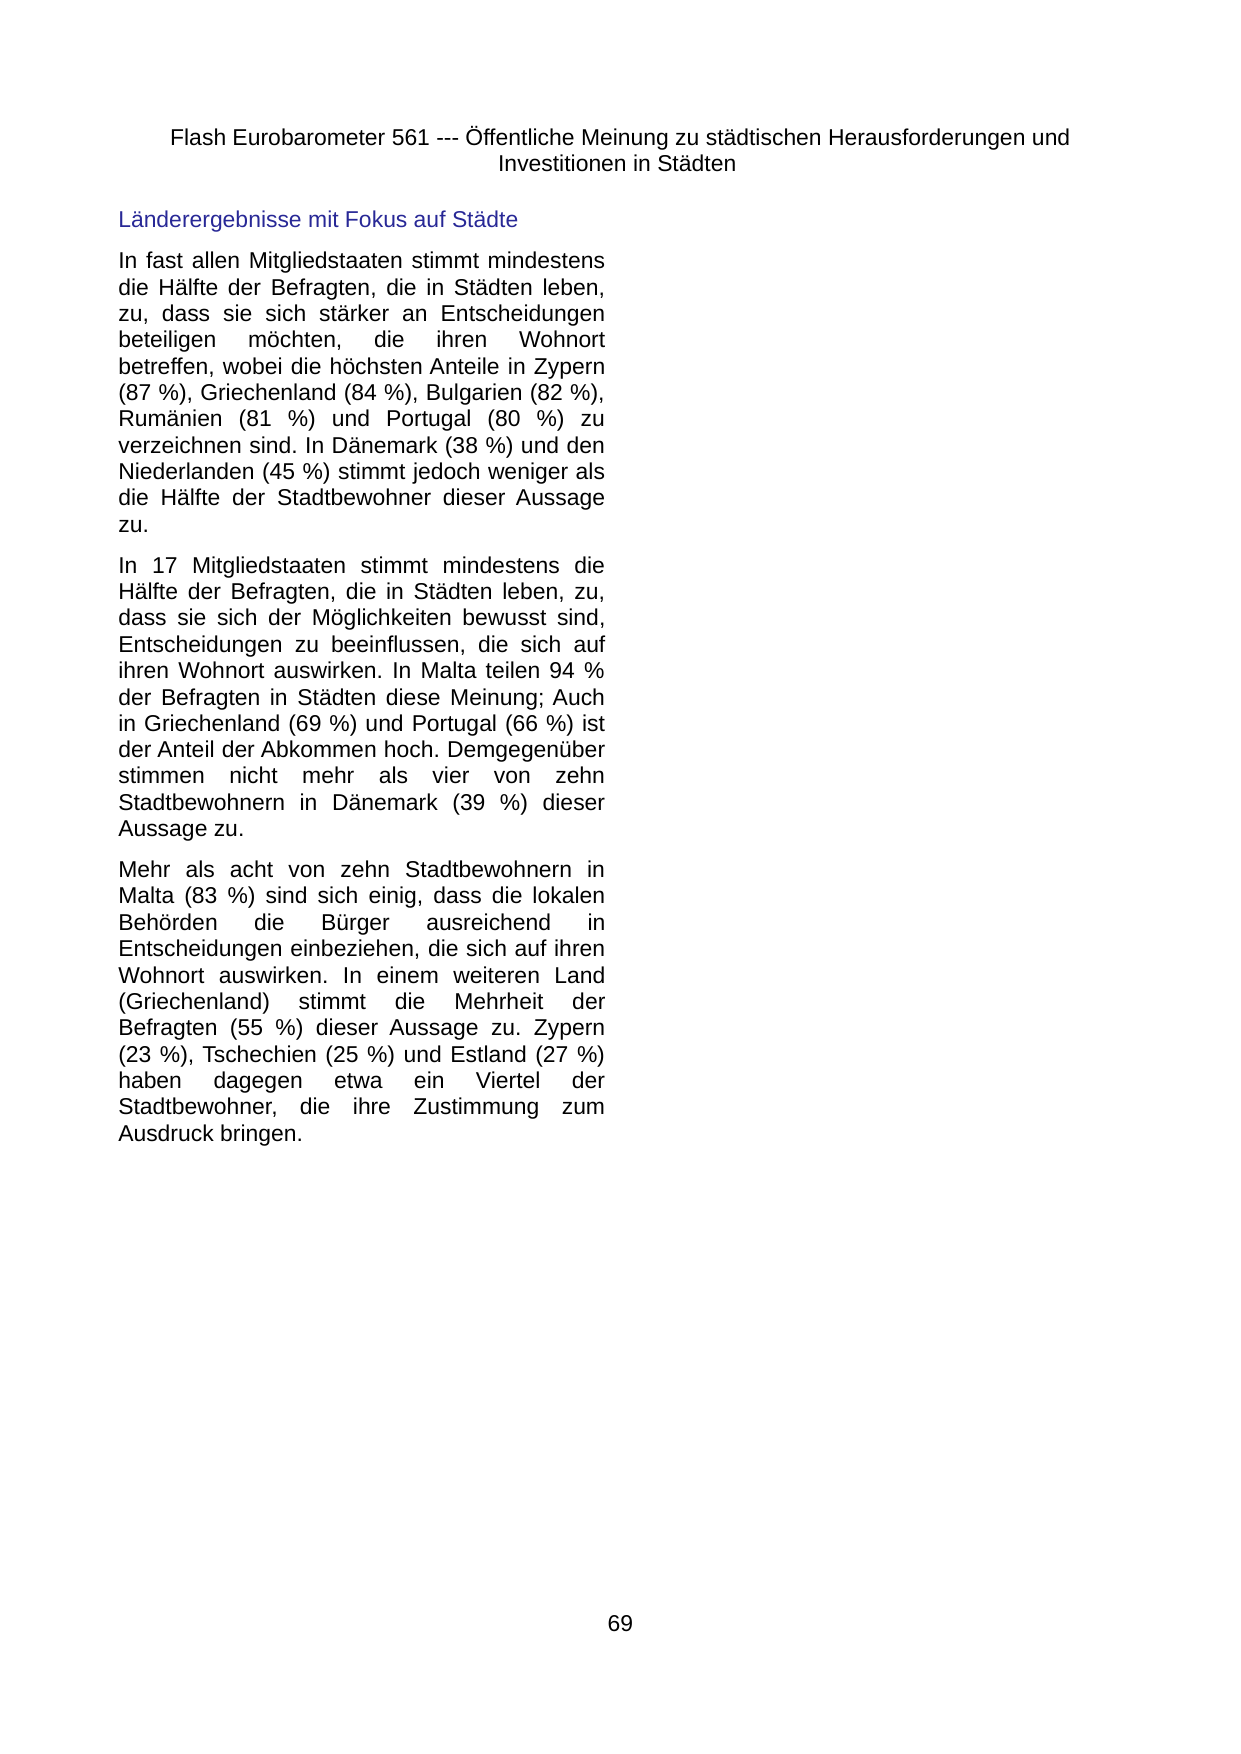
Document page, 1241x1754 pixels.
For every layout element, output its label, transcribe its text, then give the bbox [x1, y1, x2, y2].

text In fast allen Mitgliedstaaten stimmt mindestens die Hälfte der Befragten, die in Städten leben, zu, dass sie sich stärker an Entscheidungen beteiligen möchten, die ihren Wohnort betreffen, wobei die höchsten Anteile in Zypern (87 %), Griechenland (84 %), Bulgarien (82 %), Rumänien (81 %) und Portugal (80 %) zu verzeichnen sind. In Dänemark (38 %) und den Niederlanden (45 %) stimmt jedoch weniger als die Hälfte der Stadtbewohner dieser Aussage zu. [118, 247, 605, 537]
text Länderergebnisse mit Fokus auf Städte [118, 206, 605, 233]
text In 17 Mitgliedstaaten stimmt mindestens die Hälfte der Befragten, die in Städten leben, zu, dass sie sich der Möglichkeiten bewusst sind, Entscheidungen zu beeinflussen, die sich auf ihren Wohnort auswirken. In Malta teilen 94 % der Befragten in Städten diese Meinung; Auch in Griechenland (69 %) und Portugal (66 %) ist der Anteil der Abkommen hoch. Demgegenüber stimmen nicht mehr als vier von zehn Stadtbewohnern in Dänemark (39 %) dieser Aussage zu. [118, 552, 605, 842]
text Mehr als acht von zehn Stadtbewohnern in Malta (83 %) sind sich einig, dass die lokalen Behörden die Bürger ausreichend in Entscheidungen einbeziehen, die sich auf ihren Wohnort auswirken. In einem weiteren Land (Griechenland) stimmt die Mehrheit der Befragten (55 %) dieser Aussage zu. Zypern (23 %), Tschechien (25 %) und Estland (27 %) haben dagegen etwa ein Viertel der Stadtbewohner, die ihre Zustimmung zum Ausdruck bringen. [118, 856, 605, 1146]
